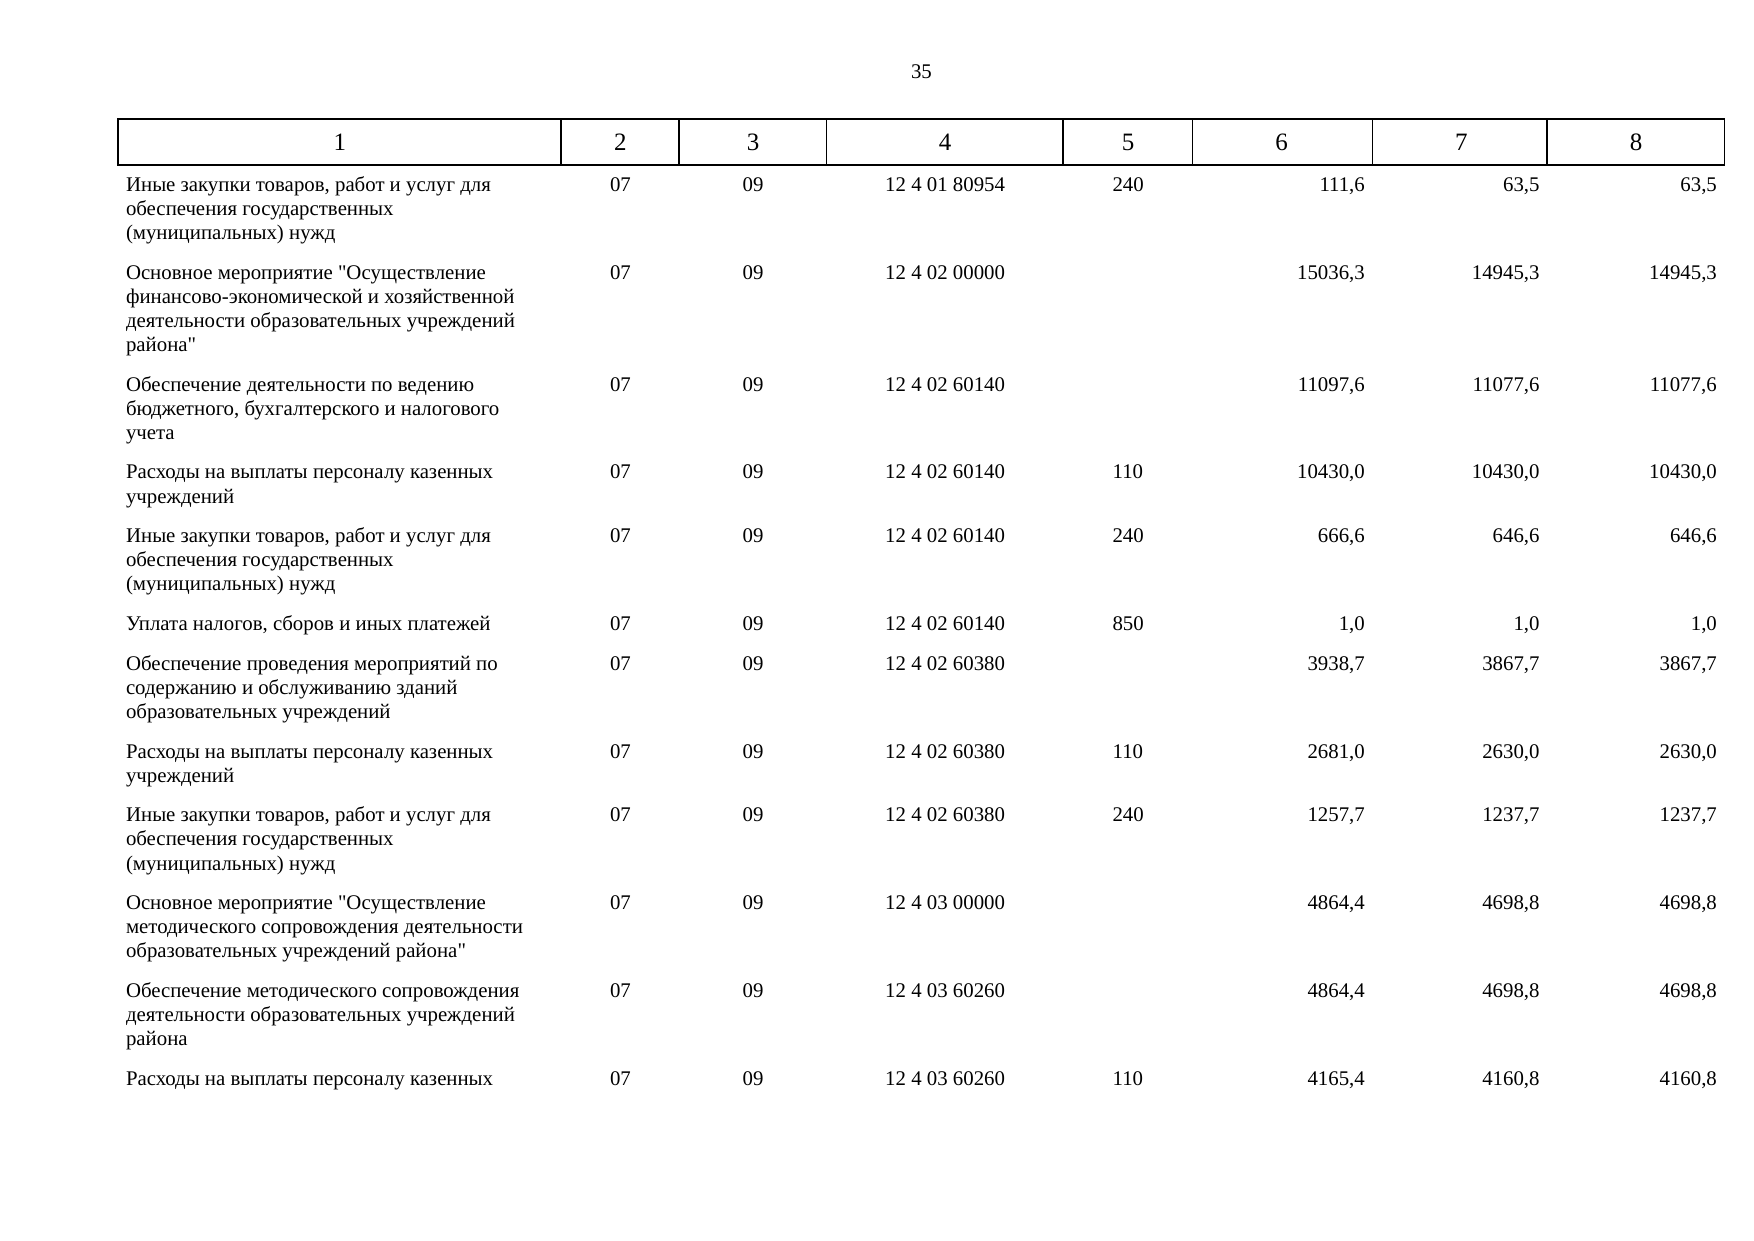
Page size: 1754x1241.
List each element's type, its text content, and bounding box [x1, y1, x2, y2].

table_header [680, 120, 826, 164]
table_cell 12 4 02 60140 [827, 603, 1063, 643]
table_cell 09 [679, 252, 827, 364]
table_cell 09 [679, 643, 827, 731]
table_cell 12 4 02 60140 [827, 452, 1063, 515]
table_cell 07 [561, 515, 679, 603]
table_header 4 [835, 128, 1055, 156]
table_header [119, 120, 560, 164]
table_cell 12 4 02 60380 [827, 731, 1063, 794]
table_cell 09 [679, 882, 827, 970]
table_cell 646,6 [1372, 515, 1547, 603]
table_cell [1063, 643, 1193, 731]
table_header [827, 120, 1062, 164]
table_cell 10430,0 [1547, 452, 1724, 515]
table_cell 110 [1063, 731, 1193, 794]
table_cell 10430,0 [1193, 452, 1372, 515]
table_cell 12 4 03 60260 [827, 1058, 1063, 1098]
table_cell 240 [1063, 795, 1193, 882]
table_cell 09 [679, 970, 827, 1058]
table_header 2 [569, 128, 671, 156]
table_cell 09 [679, 731, 827, 794]
table_header [1193, 120, 1372, 164]
table_cell 2630,0 [1547, 731, 1724, 794]
table_cell 10430,0 [1372, 452, 1547, 515]
table_cell Иные закупки товаров, работ и услуг для обеспечения государственных (муниципальных) нужд [118, 166, 561, 252]
table_cell 14945,3 [1372, 252, 1547, 364]
table_cell 11077,6 [1372, 364, 1547, 452]
table_cell 09 [679, 452, 827, 515]
table_cell 2630,0 [1372, 731, 1547, 794]
table_cell 4698,8 [1547, 882, 1724, 970]
table_cell 4864,4 [1193, 882, 1372, 970]
table_cell 07 [561, 364, 679, 452]
table_cell 1237,7 [1547, 795, 1724, 882]
table_cell 2681,0 [1193, 731, 1372, 794]
table_cell 4864,4 [1193, 970, 1372, 1058]
table_cell 3867,7 [1547, 643, 1724, 731]
table_cell Иные закупки товаров, работ и услуг для обеспечения государственных (муниципальных) нужд [118, 515, 561, 603]
table_cell 111,6 [1193, 166, 1372, 252]
table_cell 4698,8 [1372, 970, 1547, 1058]
table_cell 07 [561, 452, 679, 515]
table_cell 07 [561, 1058, 679, 1098]
table_header [1064, 120, 1192, 164]
table_cell 09 [679, 1058, 827, 1098]
table_header 8 [1555, 128, 1716, 156]
table_cell 07 [561, 643, 679, 731]
table_cell Уплата налогов, сборов и иных платежей [118, 603, 561, 643]
table_cell 09 [679, 515, 827, 603]
table_header [1373, 120, 1546, 164]
table_cell 1237,7 [1372, 795, 1547, 882]
table_cell 11097,6 [1193, 364, 1372, 452]
table_cell 240 [1063, 515, 1193, 603]
table_cell 07 [561, 970, 679, 1058]
table_cell 3867,7 [1372, 643, 1547, 731]
table_cell Обеспечение деятельности по ведению бюджетного, бухгалтерского и налогового учета [118, 364, 561, 452]
table_header 3 [687, 128, 819, 156]
table_cell 12 4 02 60380 [827, 643, 1063, 731]
table_cell 12 4 01 80954 [827, 166, 1063, 252]
table_cell 3938,7 [1193, 643, 1372, 731]
table_cell 666,6 [1193, 515, 1372, 603]
table_cell [1063, 882, 1193, 970]
table_cell 12 4 02 00000 [827, 252, 1063, 364]
table_cell 1,0 [1547, 603, 1724, 643]
table_cell 11077,6 [1547, 364, 1724, 452]
table_cell 14945,3 [1547, 252, 1724, 364]
table_cell 240 [1063, 166, 1193, 252]
table_cell 12 4 03 00000 [827, 882, 1063, 970]
table_cell Расходы на выплаты персоналу казенных учреждений [118, 452, 561, 515]
table_header [1548, 120, 1724, 164]
table_header 7 [1380, 128, 1542, 156]
table_cell [1063, 252, 1193, 364]
table_cell [1063, 970, 1193, 1058]
table_cell 63,5 [1547, 166, 1724, 252]
table_cell 12 4 02 60140 [827, 515, 1063, 603]
table_cell Обеспечение методического сопровождения деятельности образовательных учреждений района [118, 970, 561, 1058]
table_cell 1,0 [1372, 603, 1547, 643]
table_cell 12 4 02 60140 [827, 364, 1063, 452]
table_cell 09 [679, 795, 827, 882]
table_cell 09 [679, 166, 827, 252]
table_cell 07 [561, 603, 679, 643]
table_cell Расходы на выплаты персоналу казенных учреждений [118, 731, 561, 794]
table_header 1 [126, 128, 553, 156]
table_cell 12 4 02 60380 [827, 795, 1063, 882]
table_cell 1,0 [1193, 603, 1372, 643]
table_cell Иные закупки товаров, работ и услуг для обеспечения государственных (муниципальных) нужд [118, 795, 561, 882]
table_cell 12 4 03 60260 [827, 970, 1063, 1058]
table_cell 15036,3 [1193, 252, 1372, 364]
table_cell 07 [561, 795, 679, 882]
table_cell 07 [561, 882, 679, 970]
table_header 5 [1071, 128, 1185, 156]
table_cell Расходы на выплаты персоналу казенных [118, 1058, 561, 1098]
table_cell 110 [1063, 452, 1193, 515]
table_cell 4160,8 [1372, 1058, 1547, 1098]
table_cell 110 [1063, 1058, 1193, 1098]
table_cell [1063, 364, 1193, 452]
table_cell Основное мероприятие "Осуществление методического сопровождения деятельности образовательных учреждений района" [118, 882, 561, 970]
table_cell Основное мероприятие "Осуществление финансово-экономической и хозяйственной деятельности образовательных учреждений района" [118, 252, 561, 364]
table_cell 63,5 [1372, 166, 1547, 252]
table_cell 4698,8 [1547, 970, 1724, 1058]
table_cell 646,6 [1547, 515, 1724, 603]
table_cell 09 [679, 364, 827, 452]
table_cell 1257,7 [1193, 795, 1372, 882]
table_cell 09 [679, 603, 827, 643]
table_cell 07 [561, 166, 679, 252]
table_cell 4165,4 [1193, 1058, 1372, 1098]
table_header 6 [1201, 128, 1362, 156]
table_cell 07 [561, 252, 679, 364]
table_cell 07 [561, 731, 679, 794]
table_cell 850 [1063, 603, 1193, 643]
table_cell Обеспечение проведения мероприятий по содержанию и обслуживанию зданий образовательных учреждений [118, 643, 561, 731]
table_cell 4160,8 [1547, 1058, 1724, 1098]
table_cell 4698,8 [1372, 882, 1547, 970]
table_header [562, 120, 678, 164]
